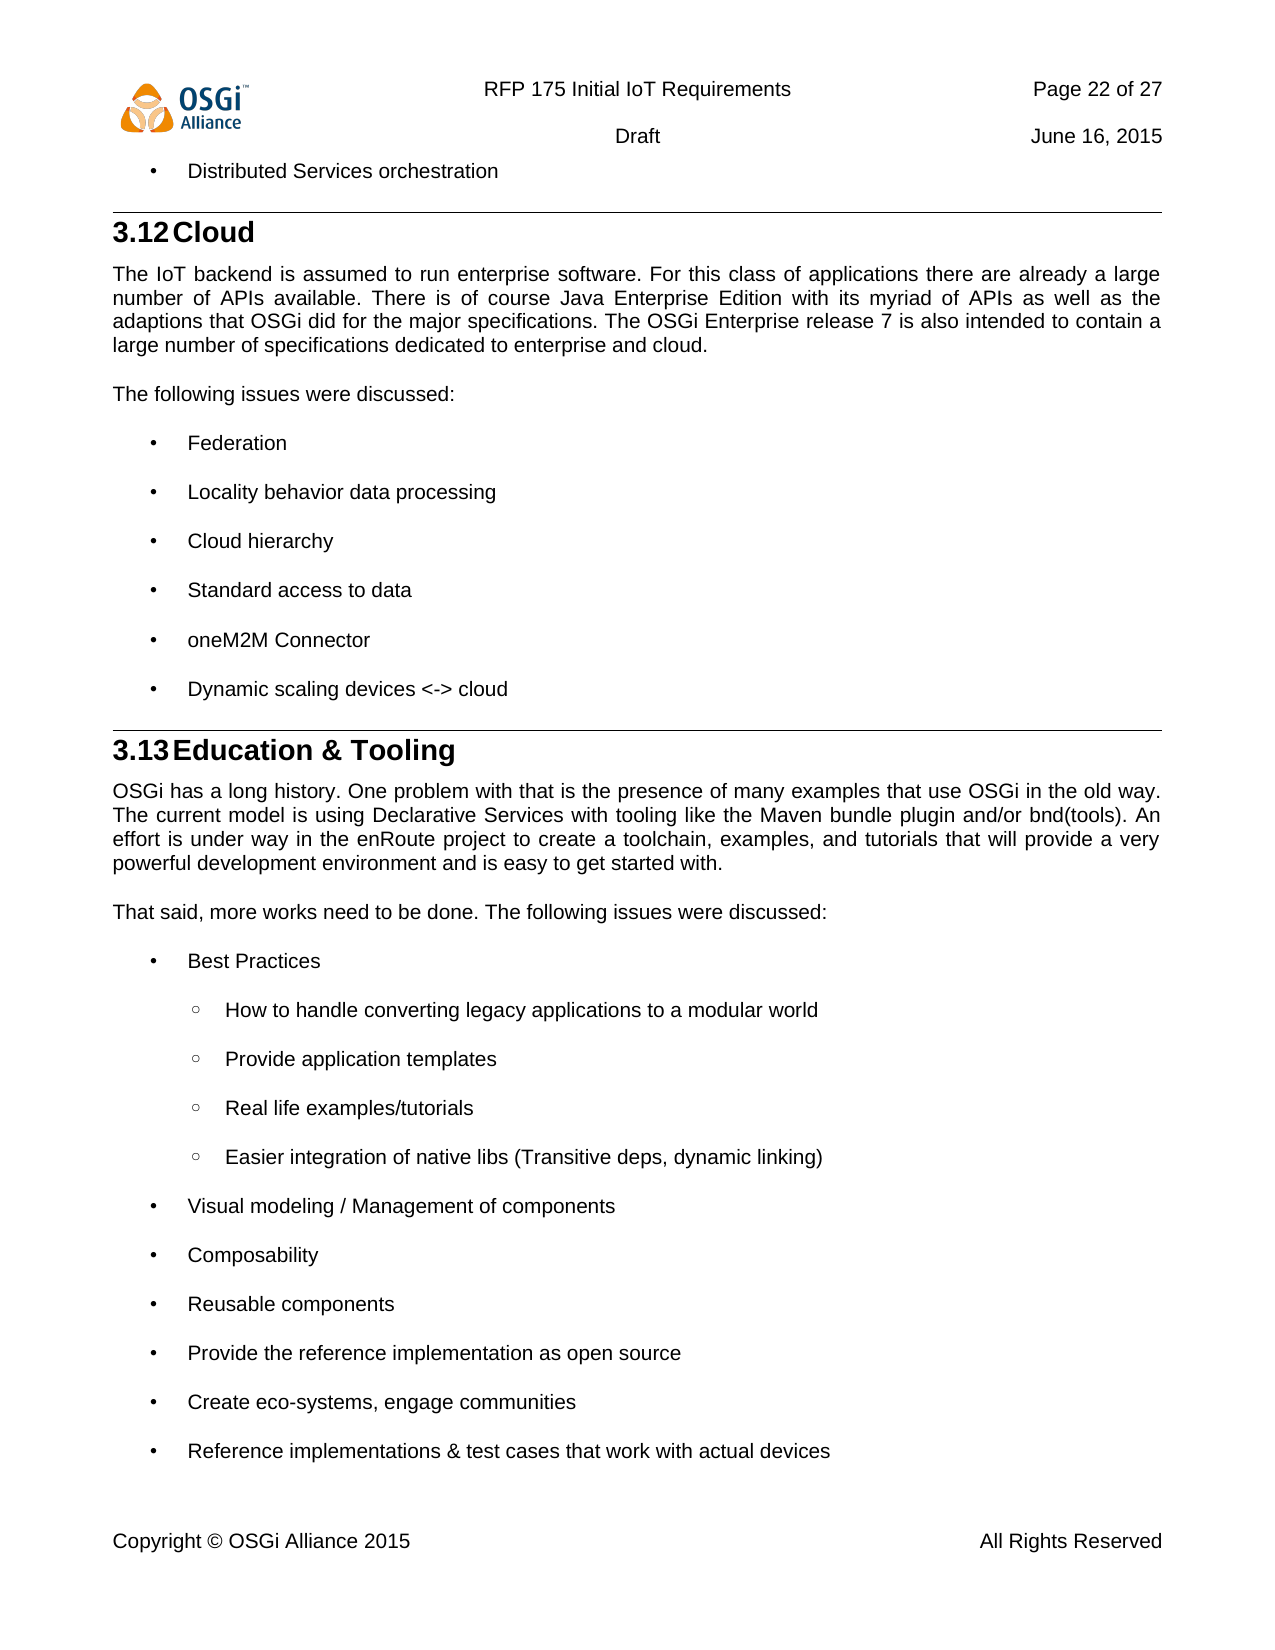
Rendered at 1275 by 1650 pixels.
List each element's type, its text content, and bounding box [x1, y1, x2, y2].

list Standard access to data [150, 578, 1162, 602]
list Visual modeling / Management of components [150, 1194, 1162, 1218]
text OSGi has a long history. One problem with that is the presence of many examples that use OSGi in the old way. The current model is using Declarative Services with tooling like the Maven bundle plugin and/or bnd(tools). An effort is under way in the enRoute project to create a toolchain, examples, and tutorials that will provide a very powerful development environment and is easy to get started with. [112, 779, 1162, 875]
list Provide application templates [187, 1047, 1162, 1071]
list Cloud hierarchy [150, 529, 1162, 553]
list Reference implementations & test cases that work with actual devices [150, 1439, 1162, 1463]
list Distributed Services orchestration [150, 159, 1162, 183]
list Best Practices [150, 949, 1162, 973]
list Composability [150, 1243, 1162, 1267]
text The following issues were discussed: [112, 382, 1162, 406]
subtitle Cloud [112, 213, 1162, 249]
list Reusable components [150, 1292, 1162, 1316]
picture [113, 76, 257, 140]
list Real life examples/tutorials [187, 1096, 1162, 1120]
list How to handle converting legacy applications to a modular world [187, 998, 1162, 1022]
text That said, more works need to be done. The following issues were discussed: [112, 900, 1162, 924]
list Provide the reference implementation as open source [150, 1341, 1162, 1365]
list Dynamic scaling devices <-> cloud [150, 676, 1162, 701]
subtitle Education & Tooling [112, 731, 1162, 766]
list Create eco-systems, engage communities [150, 1390, 1162, 1414]
list Federation [150, 431, 1162, 455]
list oneM2M Connector [150, 627, 1162, 651]
list Locality behavior data processing [150, 480, 1162, 504]
list Easier integration of native libs (Transitive deps, dynamic linking) [187, 1145, 1162, 1169]
text The IoT backend is assumed to run enterprise software. For this class of applications there are already a large number of APIs available. There is of course Java Enterprise Edition with its myriad of APIs as well as the adaptions that OSGi did for the major specifications. The OSGi Enterprise release 7 is also intended to contain a large number of specifications dedicated to enterprise and cloud. [112, 261, 1162, 357]
